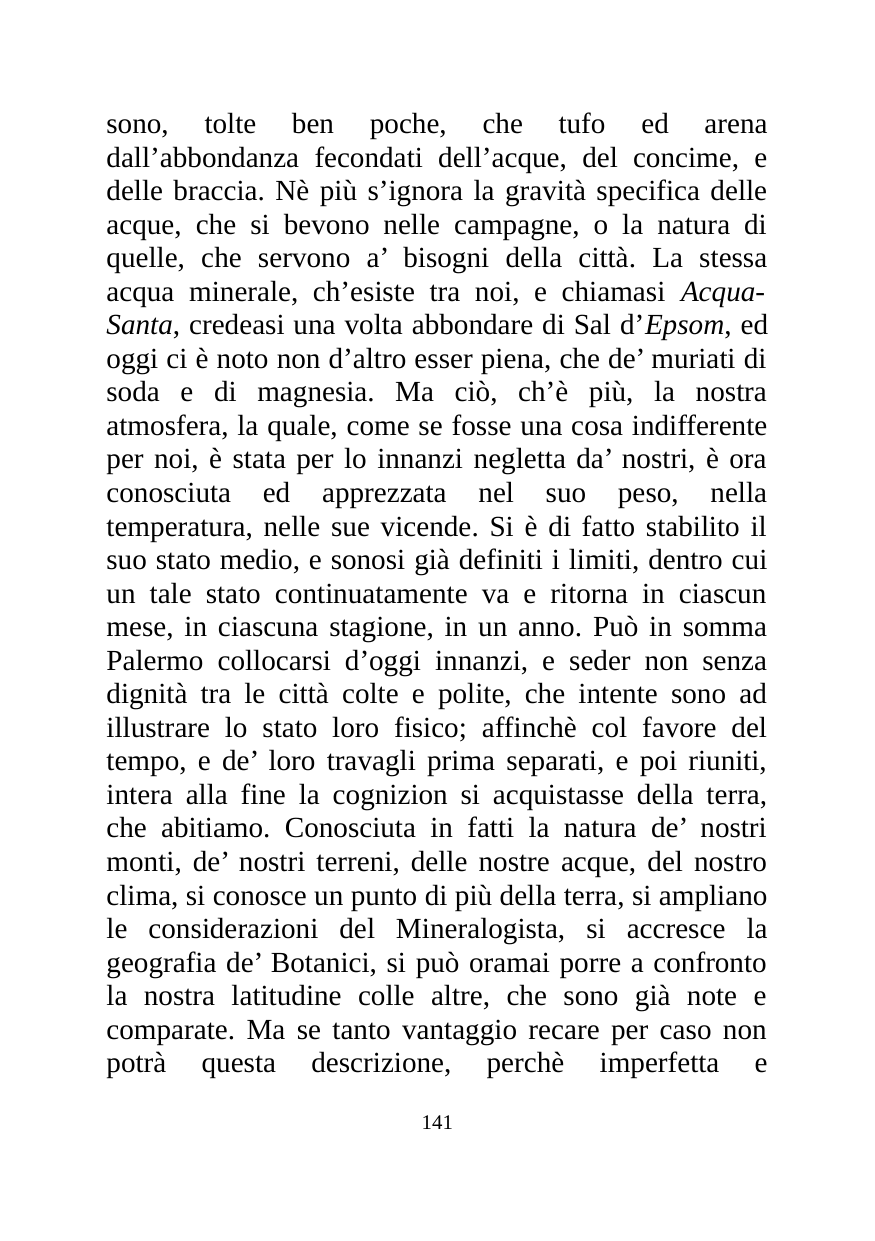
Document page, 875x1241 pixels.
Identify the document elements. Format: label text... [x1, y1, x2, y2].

text sono, tolte ben poche, che tufo ed arena dall’abbondanza fecondati dell’acque, del concime, e delle braccia. Nè più s’ignora la gravità specifica delle acque, che si bevono nelle campagne, o la natura di quelle, che servono a’ bisogni della città. La stessa acqua minerale, ch’esiste tra noi, e chiamasi Acqua-Santa, credeasi una volta abbondare di Sal d’Epsom, ed oggi ci è noto non d’altro esser piena, che de’ muriati di soda e di magnesia. Ma ciò, ch’è più, la nostra atmosfera, la quale, come se fosse una cosa indifferente per noi, è stata per lo innanzi negletta da’ nostri, è ora conosciuta ed apprezzata nel suo peso, nella temperatura, nelle sue vicende. Si è di fatto stabilito il suo stato medio, e sonosi già definiti i limiti, dentro cui un tale stato continuatamente va e ritorna in ciascun mese, in ciascuna stagione, in un anno. Può in somma Palermo collocarsi d’oggi innanzi, e seder non senza dignità tra le città colte e polite, che intente sono ad illustrare lo stato loro fisico; affinchè col favore del tempo, e de’ loro travagli prima separati, e poi riuniti, intera alla fine la cognizion si acquistasse della terra, che abitiamo. Conosciuta in fatti la natura de’ nostri monti, de’ nostri terreni, delle nostre acque, del nostro clima, si conosce un punto di più della terra, si ampliano le considerazioni del Mineralogista, si accresce la geografia de’ Botanici, si può oramai porre a confronto la nostra latitudine colle altre, che sono già note e comparate. Ma se tanto vantaggio recare per caso non potrà questa descrizione, perchè imperfetta e [106, 106, 768, 1079]
